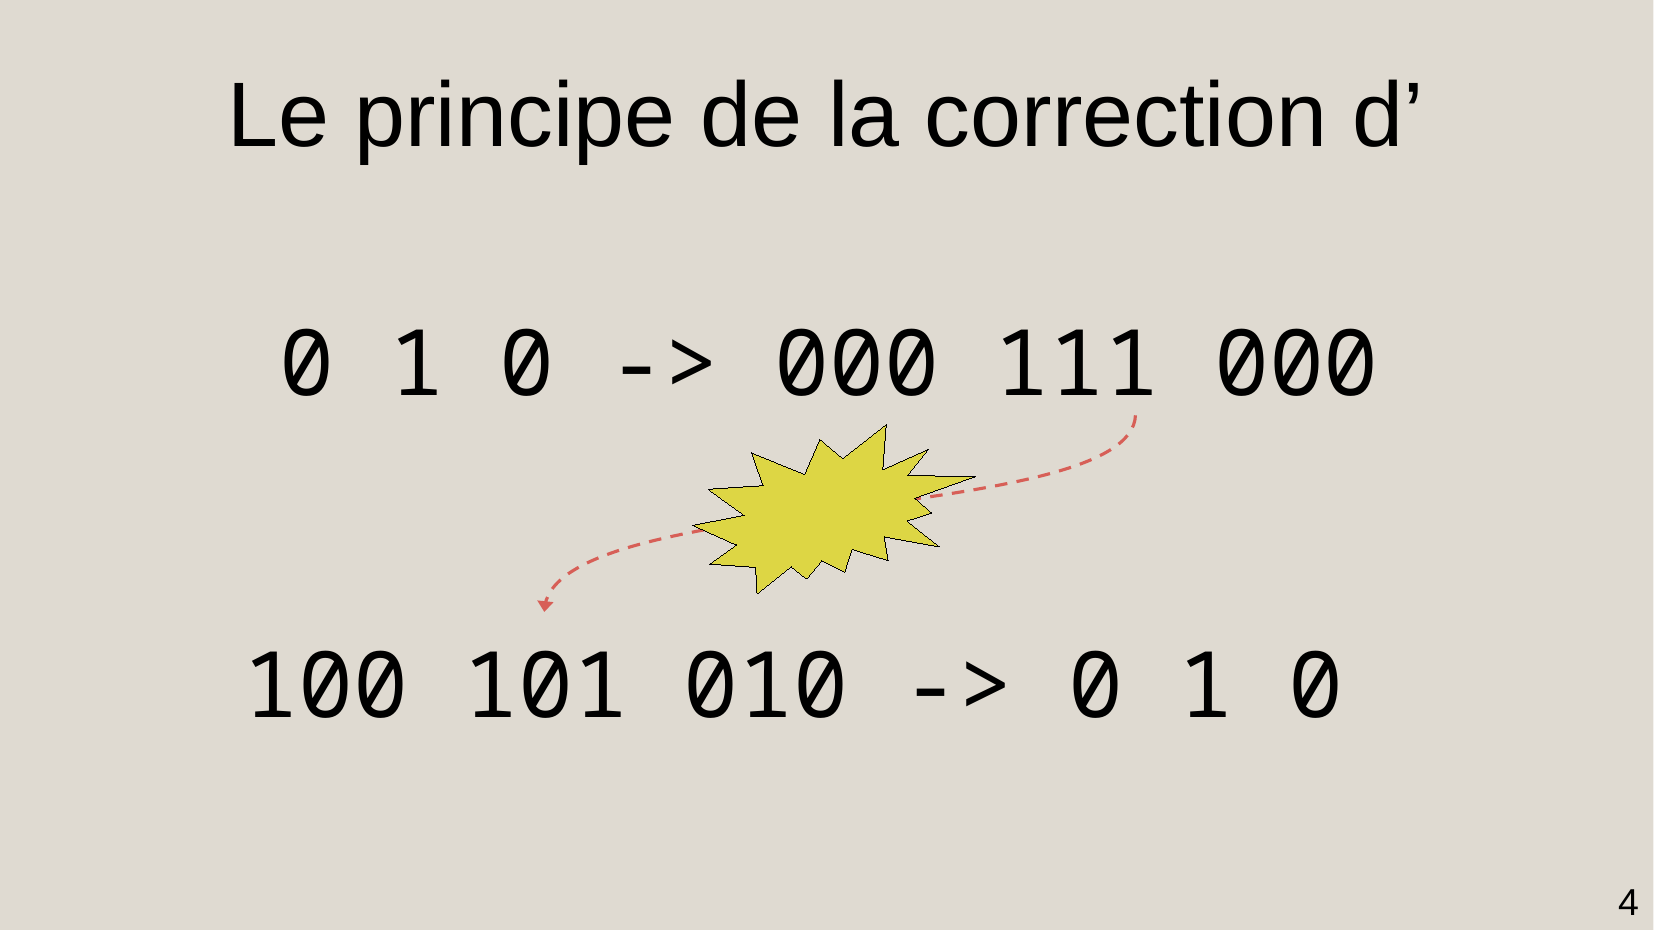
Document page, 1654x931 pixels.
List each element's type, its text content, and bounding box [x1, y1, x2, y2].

title 100 101 010 -> 0 1 0 [76, 604, 1565, 760]
title Le principe de la correction d’ [82, 37, 1571, 193]
text_box [692, 424, 976, 594]
title 0 1 0 -> 000 111 000 [85, 281, 1574, 438]
text_box [1452, 873, 1654, 931]
